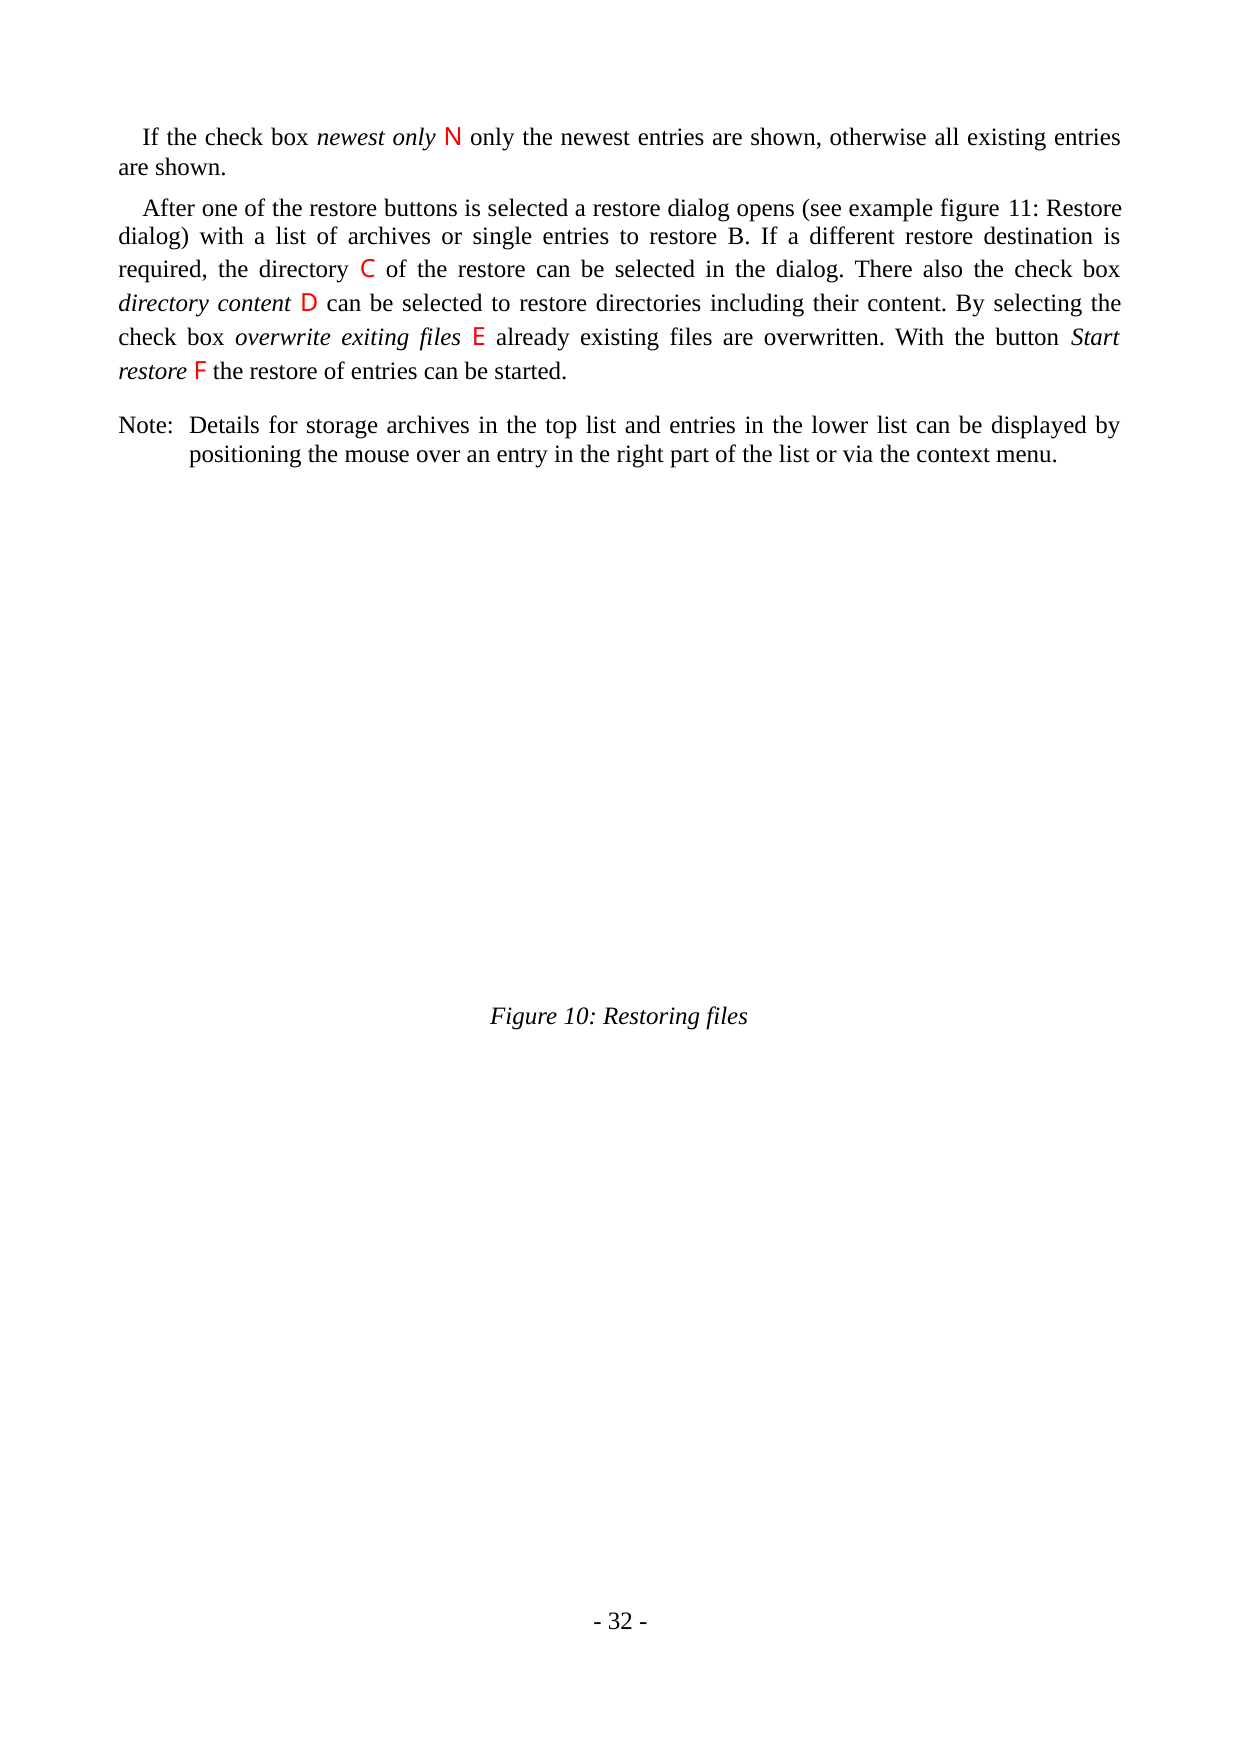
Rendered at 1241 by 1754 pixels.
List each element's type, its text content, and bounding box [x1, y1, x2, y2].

text Figure 10: Restoring files [322, 515, 918, 1029]
text After one of the restore buttons is selected a restore dialog opens (see example figure 11: Restore dialog) with a list of archives or single entries to restore B. If a different restore destination is required, the directory C of the restore can be selected in the dialog. There also the check box directory content D can be selected to restore directories including their content. By selecting the check box overwrite exiting files E already existing files are overwritten. With the button Start restore F the restore of entries can be started. [118, 193, 1122, 386]
text Note: Details for storage archives in the top list and entries in the lower list can be displayed by positioning the mouse over an entry in the right part of the list or via the context menu. [118, 410, 1122, 467]
text If the check box newest only N only the newest entries are shown, otherwise all existing entries are shown. [118, 118, 1122, 181]
